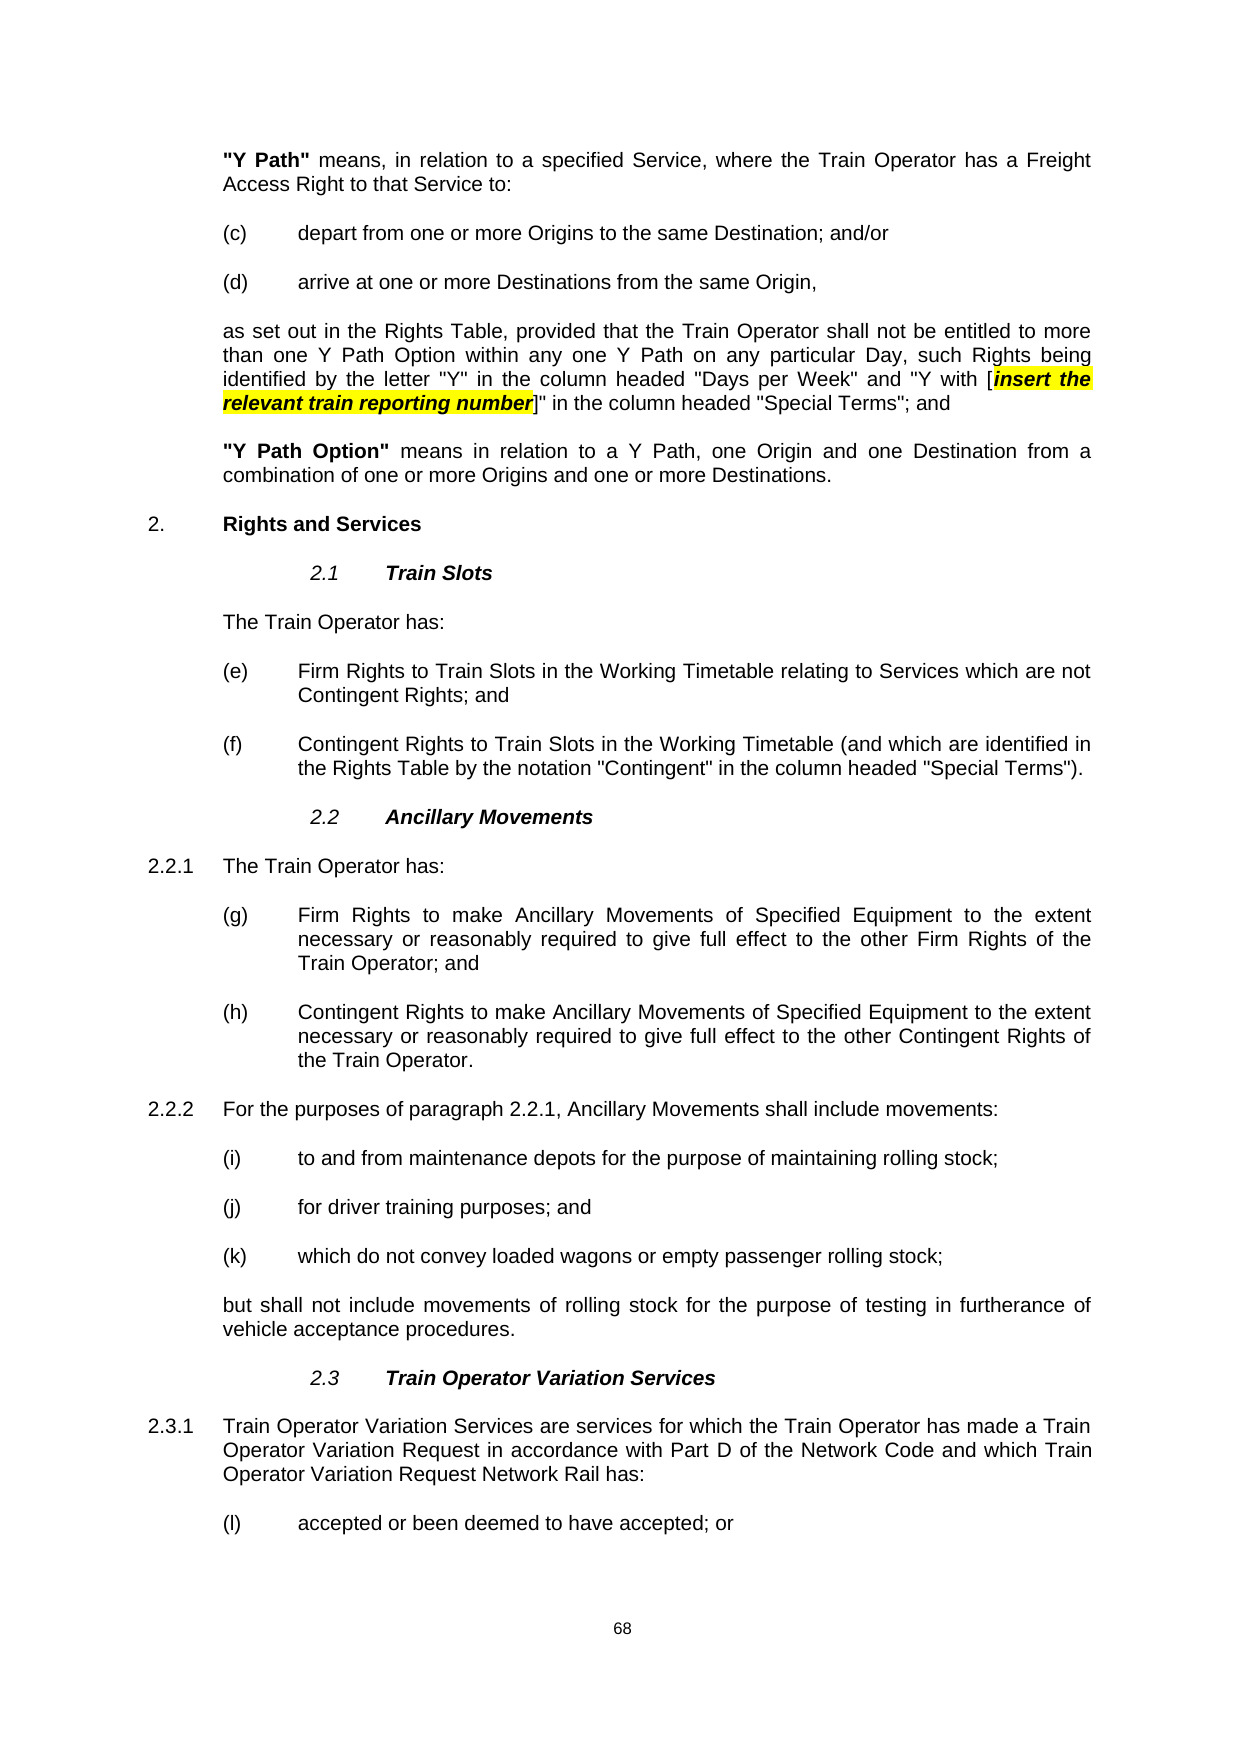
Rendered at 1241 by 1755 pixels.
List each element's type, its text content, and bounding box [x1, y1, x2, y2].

subtitle to and from maintenance depots for the purpose of maintaining rolling stock; [223, 1146, 1093, 1169]
text "Y Path Option" means in relation to a Y Path, one Origin and one Destination from a combination of one or more Origins and one or more Destinations. [223, 439, 1093, 487]
list Train Operator Variation Services are services for which the Train Operator has made a Train Operator Variation Request in accordance with Part D of the Network Code and which Train Operator Variation Request Network Rail has: [148, 1414, 1093, 1486]
text but shall not include movements of rolling stock for the purpose of testing in furtherance of vehicle acceptance procedures. [223, 1292, 1093, 1340]
subtitle which do not convey loaded wagons or empty passenger rolling stock; [223, 1243, 1093, 1267]
subtitle arrive at one or more Destinations from the same Origin, [223, 269, 1093, 293]
text The Train Operator has: [223, 610, 1093, 634]
subtitle Contingent Rights to Train Slots in the Working Timetable (and which are identified in the Rights Table by the notation "Contingent" in the column headed "Special Terms"). [223, 732, 1093, 780]
list Train Slots [310, 561, 1093, 585]
list The Train Operator has: [148, 854, 1093, 878]
subtitle for driver training purposes; and [223, 1194, 1093, 1218]
list Train Operator Variation Services [310, 1365, 1093, 1389]
subtitle Firm Rights to Train Slots in the Working Timetable relating to Services which are not Contingent Rights; and [223, 659, 1093, 707]
text as set out in the Rights Table, provided that the Train Operator shall not be entitled to more than one Y Path Option within any one Y Path on any particular Day, such Rights being identified by the letter "Y" in the column headed "Days per Week" and "Y with [insert the relevant train reporting number]" in the column headed "Special Terms"; and [223, 318, 1093, 414]
subtitle Firm Rights to make Ancillary Movements of Specified Equipment to the extent necessary or reasonably required to give full effect to the other Firm Rights of the Train Operator; and [223, 903, 1093, 975]
list Ancillary Movements [310, 805, 1093, 829]
subtitle accepted or been deemed to have accepted; or [223, 1511, 1093, 1535]
list For the purposes of paragraph 2.2.1, Ancillary Movements shall include movements: [148, 1097, 1093, 1121]
subtitle depart from one or more Origins to the same Destination; and/or [223, 221, 1093, 244]
subtitle Contingent Rights to make Ancillary Movements of Specified Equipment to the extent necessary or reasonably required to give full effect to the other Contingent Rights of the Train Operator. [223, 1000, 1093, 1072]
list Rights and Services [148, 512, 1093, 536]
text "Y Path" means, in relation to a specified Service, where the Train Operator has a Freight Access Right to that Service to: [223, 148, 1093, 196]
